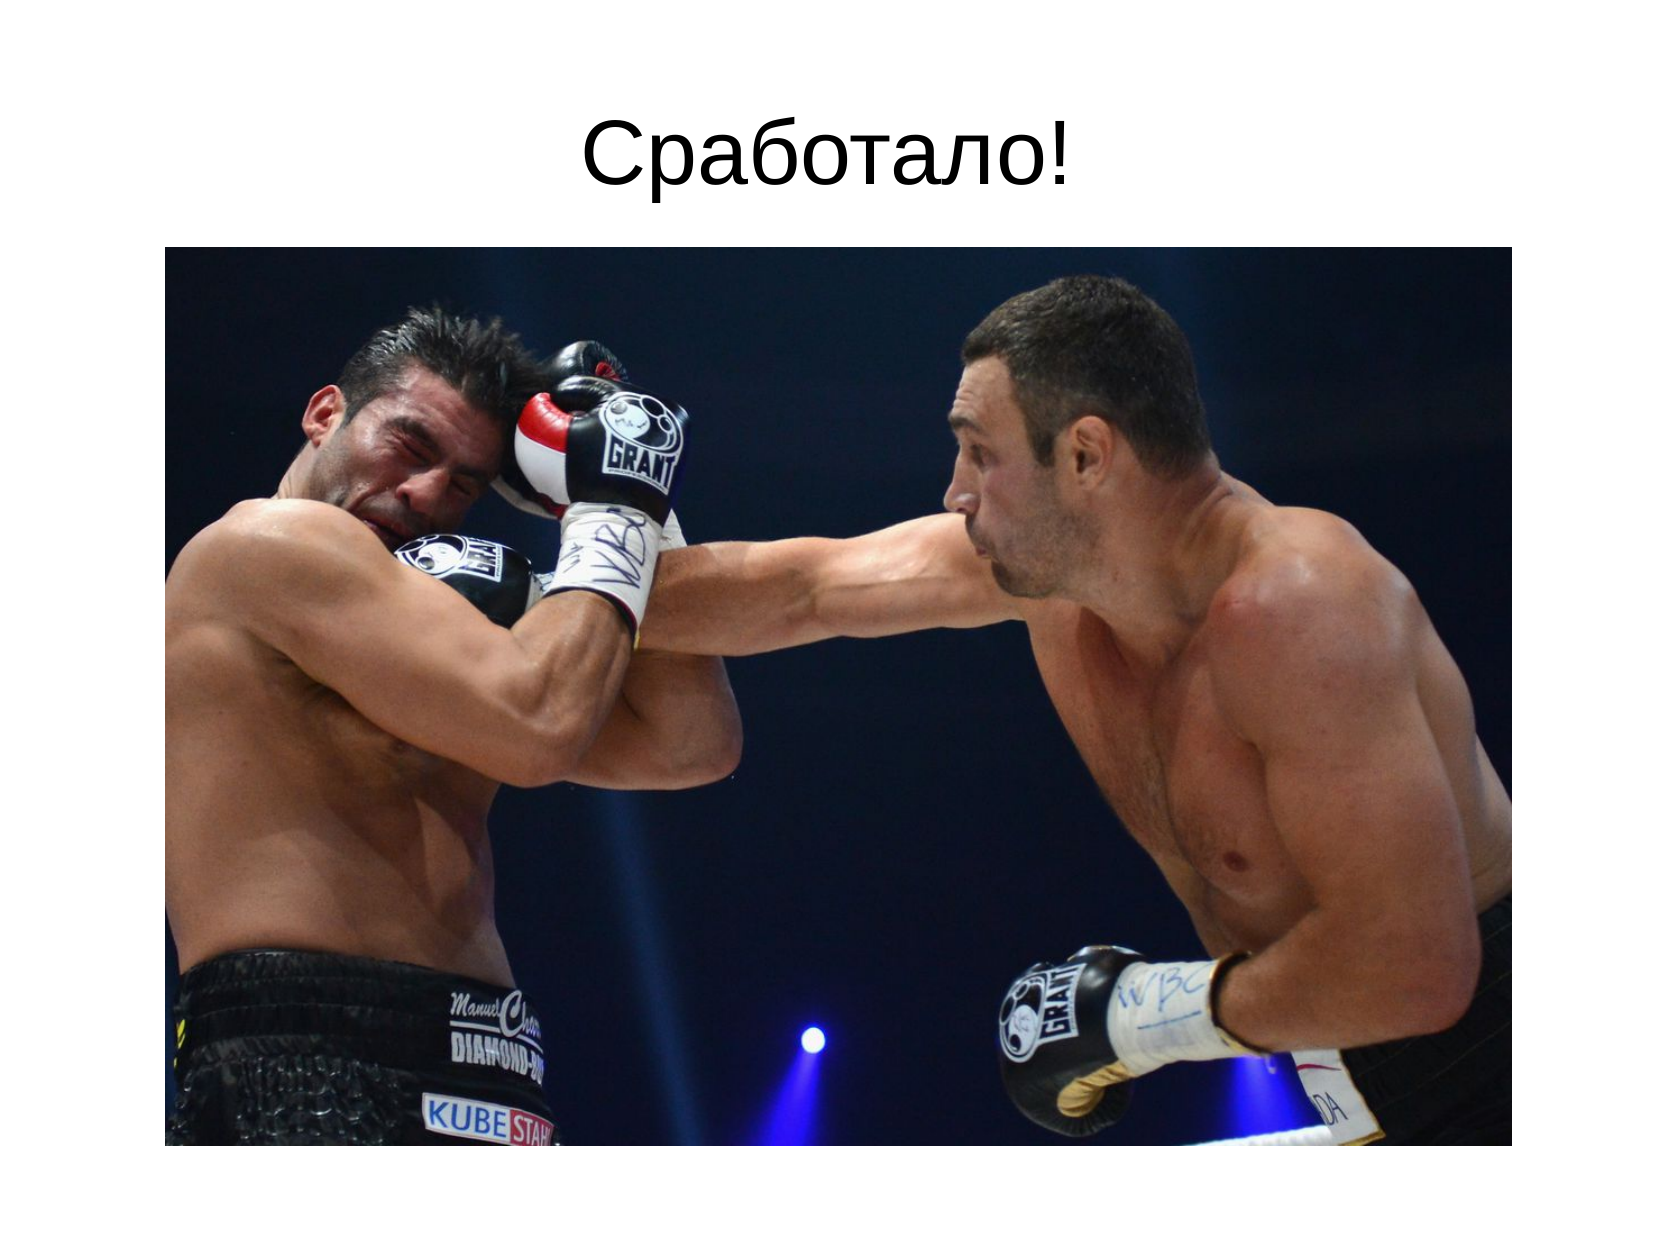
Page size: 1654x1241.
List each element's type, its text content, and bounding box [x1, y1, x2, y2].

title Сработало! [82, 49, 1571, 257]
picture [165, 247, 1512, 1146]
